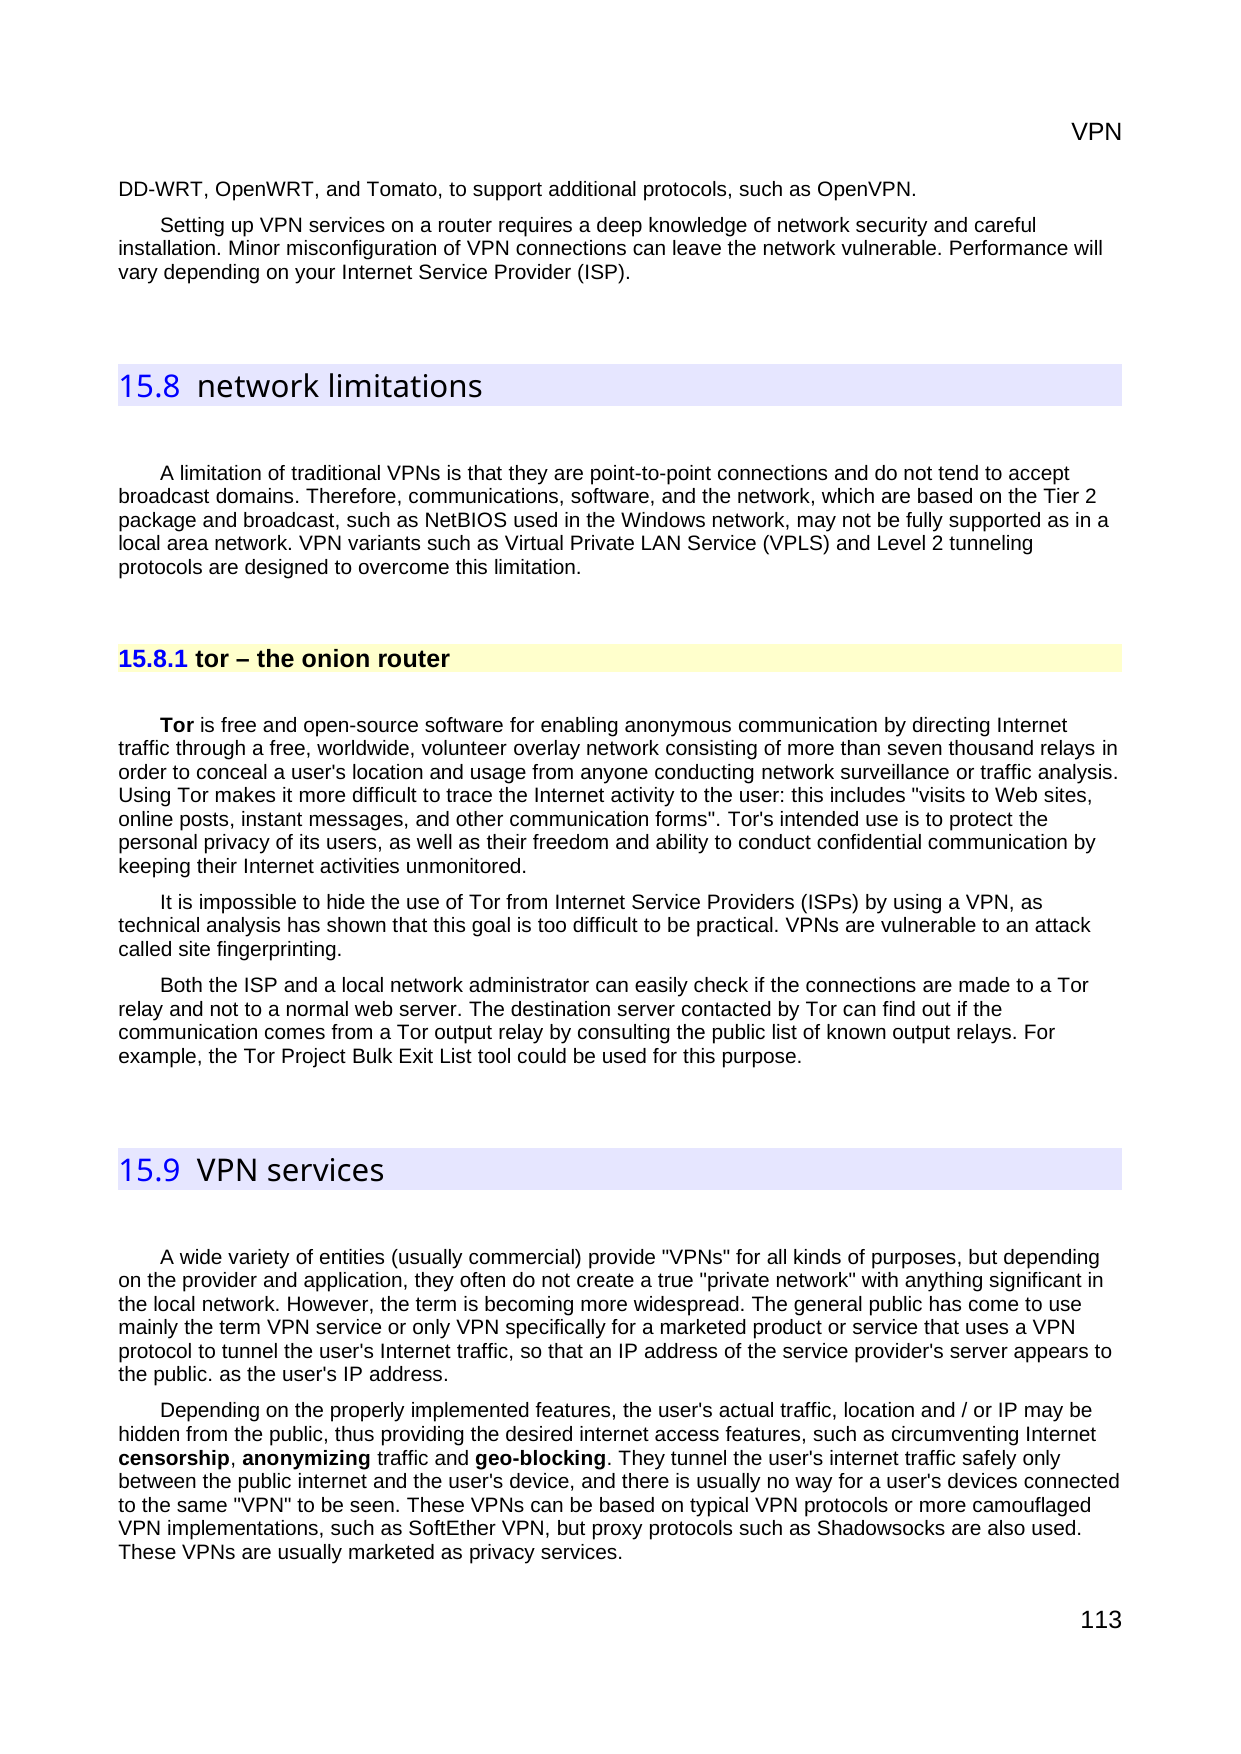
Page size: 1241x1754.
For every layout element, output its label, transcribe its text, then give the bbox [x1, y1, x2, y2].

text A wide variety of entities (usually commercial) provide "VPNs" for all kinds of purposes, but depending on the provider and application, they often do not create a true "private network" with anything significant in the local network. However, the term is becoming more widespread. The general public has come to use mainly the term VPN service or only VPN specifically for a marketed product or service that uses a VPN protocol to tunnel the user's Internet traffic, so that an IP address of the service provider's server appears to the public. as the user's IP address. [118, 1245, 1122, 1386]
text It is impossible to hide the use of Tor from Internet Service Providers (ISPs) by using a VPN, as technical analysis has shown that this goal is too difficult to be practical. VPNs are vulnerable to an attack called site fingerprinting. [118, 890, 1122, 961]
text DD-WRT, OpenWRT, and Tomato, to support additional protocols, such as OpenVPN. [118, 177, 1122, 201]
subtitle network limitations [118, 364, 1122, 406]
text A limitation of traditional VPNs is that they are point-to-point connections and do not tend to accept broadcast domains. Therefore, communications, software, and the network, which are based on the Tier 2 package and broadcast, such as NetBIOS used in the Windows network, may not be fully supported as in a local area network. VPN variants such as Virtual Private LAN Service (VPLS) and Level 2 tunneling protocols are designed to overcome this limitation. [118, 461, 1122, 579]
subtitle tor – the onion router [118, 644, 1122, 672]
text Both the ISP and a local network administrator can easily check if the connections are made to a Tor relay and not to a normal web server. The destination server contacted by Tor can find out if the communication comes from a Tor output relay by consulting the public list of known output relays. For example, the Tor Project Bulk Exit List tool could be used for this purpose. [118, 973, 1122, 1068]
text Depending on the properly implemented features, the user's actual traffic, location and / or IP may be hidden from the public, thus providing the desired internet access features, such as circumventing Internet censorship, anonymizing traffic and geo-blocking. They tunnel the user's internet traffic safely only between the public internet and the user's device, and there is usually no way for a user's devices connected to the same "VPN" to be seen. These VPNs can be based on typical VPN protocols or more camouflaged VPN implementations, such as SoftEther VPN, but proxy protocols such as Shadowsocks are also used. These VPNs are usually marketed as privacy services. [118, 1399, 1122, 1564]
subtitle VPN services [118, 1148, 1122, 1190]
text Setting up VPN services on a router requires a deep knowledge of network security and careful installation. Minor misconfiguration of VPN connections can leave the network vulnerable. Performance will vary depending on your Internet Service Provider (ISP). [118, 213, 1122, 284]
text Tor is free and open-source software for enabling anonymous communication by directing Internet traffic through a free, worldwide, volunteer overlay network consisting of more than seven thousand relays in order to conceal a user's location and usage from anyone conducting network surveillance or traffic analysis. Using Tor makes it more difficult to trace the Internet activity to the user: this includes "visits to Web sites, online posts, instant messages, and other communication forms". Tor's intended use is to protect the personal privacy of its users, as well as their freedom and ability to conduct confidential communication by keeping their Internet activities unmonitored. [118, 713, 1122, 878]
